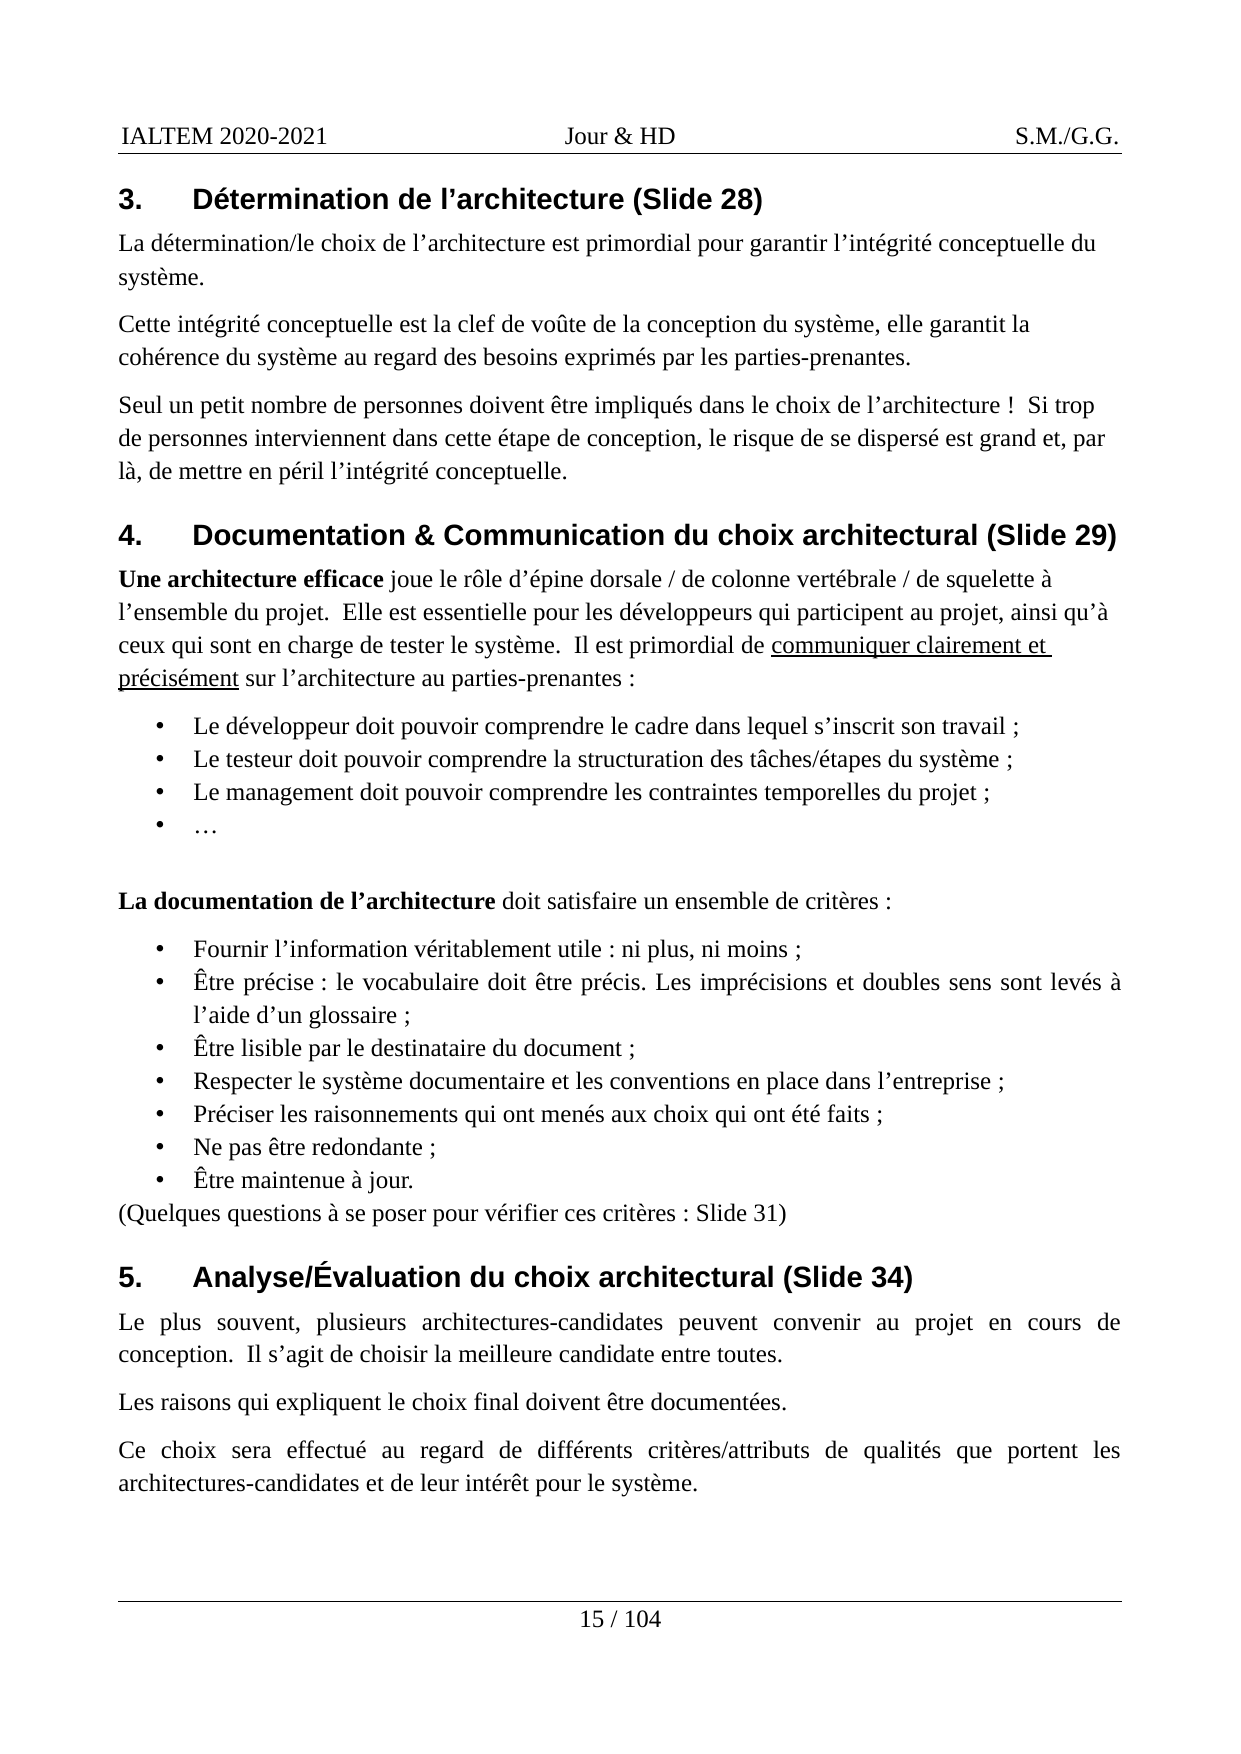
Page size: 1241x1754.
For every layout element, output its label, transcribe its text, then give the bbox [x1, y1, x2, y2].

text La documentation de l’architecture doit satisfaire un ensemble de critères : [118, 886, 1122, 915]
subtitle Détermination de l’architecture (Slide 28) [118, 182, 1122, 216]
list Être maintenue à jour. [156, 1165, 1122, 1194]
text La détermination/le choix de l’architecture est primordial pour garantir l’intégrité conceptuelle du système. [118, 228, 1122, 290]
list Être lisible par le destinataire du document ; [156, 1033, 1122, 1062]
list Le management doit pouvoir comprendre les contraintes temporelles du projet ; [156, 777, 1122, 806]
list Ne pas être redondante ; [156, 1132, 1122, 1161]
list Le testeur doit pouvoir comprendre la structuration des tâches/étapes du système ; [156, 744, 1122, 773]
text Seul un petit nombre de personnes doivent être impliqués dans le choix de l’architecture ! Si trop de personnes interviennent dans cette étape de conception, le risque de se dispersé est grand et, par là, de mettre en péril l’intégrité conceptuelle. [118, 390, 1122, 484]
list Être précise : le vocabulaire doit être précis. Les imprécisions et doubles sens sont levés à l’aide d’un glossaire ; [156, 967, 1122, 1029]
subtitle Documentation & Communication du choix architectural (Slide 29) [118, 518, 1122, 552]
text Le plus souvent, plusieurs architectures-candidates peuvent convenir au projet en cours de conception. Il s’agit de choisir la meilleure candidate entre toutes. [118, 1307, 1122, 1368]
text Une architecture efficace joue le rôle d’épine dorsale / de colonne vertébrale / de squelette à l’ensemble du projet. Elle est essentielle pour les développeurs qui participent au projet, ainsi qu’à ceux qui sont en charge de tester le système. Il est primordial de communiquer clairement et précisément sur l’architecture au parties-prenantes : [118, 564, 1122, 692]
subtitle Analyse/Évaluation du choix architectural (Slide 34) [118, 1260, 1122, 1294]
list Fournir l’information véritablement utile : ni plus, ni moins ; [156, 934, 1122, 963]
list Préciser les raisonnements qui ont menés aux choix qui ont été faits ; [156, 1099, 1122, 1128]
list … [156, 810, 1122, 839]
text Ce choix sera effectué au regard de différents critères/attributs de qualités que portent les architectures-candidates et de leur intérêt pour le système. [118, 1435, 1122, 1497]
text Les raisons qui expliquent le choix final doivent être documentées. [118, 1387, 1122, 1416]
text (Quelques questions à se poser pour vérifier ces critères : Slide 31) [118, 1198, 1122, 1227]
list Le développeur doit pouvoir comprendre le cadre dans lequel s’inscrit son travail ; [156, 711, 1122, 740]
text Cette intégrité conceptuelle est la clef de voûte de la conception du système, elle garantit la cohérence du système au regard des besoins exprimés par les parties-prenantes. [118, 309, 1122, 371]
list Respecter le système documentaire et les conventions en place dans l’entreprise ; [156, 1066, 1122, 1095]
